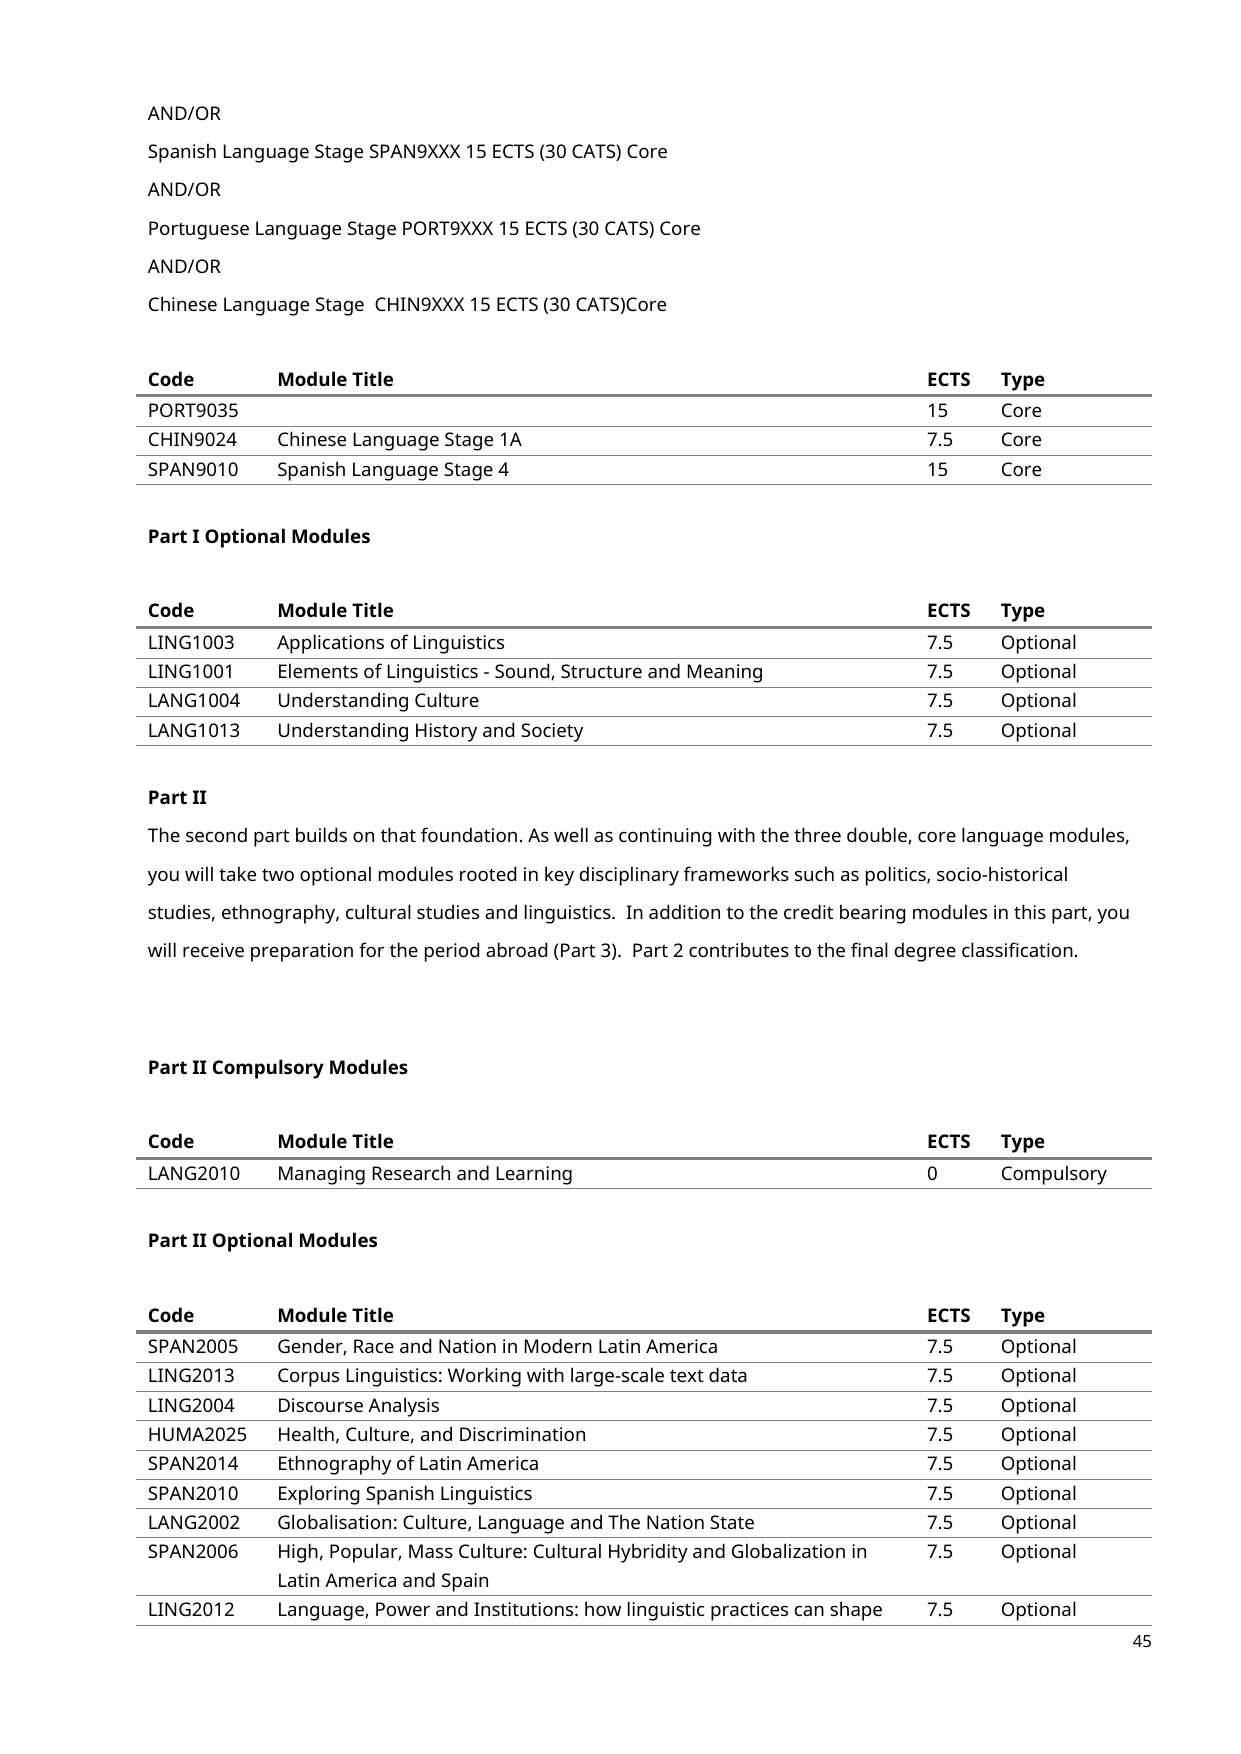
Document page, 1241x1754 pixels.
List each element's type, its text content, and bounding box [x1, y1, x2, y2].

table_cell Corpus Linguistics: Working with large-scale text data [266, 1363, 916, 1391]
table_cell Optional [989, 1480, 1152, 1508]
table_cell Spanish Language Stage 4 [266, 456, 916, 484]
table_cell Part II Compulsory Modules [136, 1016, 1152, 1129]
table_cell Optional [989, 1538, 1152, 1595]
table_cell ECTS [916, 1129, 989, 1157]
table_cell SPAN9010 [136, 456, 266, 484]
table_cell Understanding History and Society [266, 717, 916, 745]
table_cell ECTS [916, 1302, 989, 1330]
table_cell Optional [989, 629, 1152, 657]
table_cell LING2004 [136, 1392, 266, 1420]
table_cell 15 [916, 456, 989, 484]
table_cell 7.5 [916, 1392, 989, 1420]
table_cell LANG2010 [136, 1160, 266, 1188]
table_cell LANG1004 [136, 688, 266, 716]
table_cell Optional [989, 1451, 1152, 1479]
table_cell Optional [989, 659, 1152, 687]
table_cell LING2012 [136, 1596, 266, 1624]
table_cell AND/OR Spanish Language Stage SPAN9XXX 15 ECTS (30 CATS) Core AND/OR Portuguese Language Stage PORT9XXX 15 ECTS (30 CATS) Core AND/OR Chinese Language Stage CHIN9XXX 15 ECTS (30 CATS)Core [136, 99, 1152, 366]
table_cell [266, 397, 916, 426]
table_cell Part II Optional Modules [136, 1189, 1152, 1302]
table_cell Applications of Linguistics [266, 629, 916, 657]
table_cell Module Title [266, 1129, 916, 1157]
table_cell Optional [989, 1363, 1152, 1391]
table_cell LING1001 [136, 659, 266, 687]
table_cell Optional [989, 1509, 1152, 1537]
table_cell SPAN2006 [136, 1538, 266, 1595]
table_cell Module Title [266, 1302, 916, 1330]
table_cell Optional [989, 1421, 1152, 1449]
table_cell LANG1013 [136, 717, 266, 745]
table_cell LANG2002 [136, 1509, 266, 1537]
table_cell LING1003 [136, 629, 266, 657]
table_cell 7.5 [916, 1421, 989, 1449]
table_cell Core [989, 397, 1152, 426]
table_cell 7.5 [916, 629, 989, 657]
table_cell Part II The second part builds on that foundation. As well as continuing with the three double, core language modules, you will take two optional modules rooted in key disciplinary frameworks such as politics, socio-historical studies, ethnography, cultural studies and linguistics. In addition to the credit bearing modules in this part, you will receive preparation for the period abroad (Part 3). Part 2 contributes to the final degree classification. [136, 746, 1152, 1016]
table_cell Health, Culture, and Discrimination [266, 1421, 916, 1449]
table_cell 0 [916, 1160, 989, 1188]
table_cell 7.5 [916, 688, 989, 716]
table_cell HUMA2025 [136, 1421, 266, 1449]
table_cell Optional [989, 688, 1152, 716]
table_cell 7.5 [916, 427, 989, 455]
table_cell Exploring Spanish Linguistics [266, 1480, 916, 1508]
table_cell Module Title [266, 598, 916, 626]
table_cell 7.5 [916, 1509, 989, 1537]
table_cell Understanding Culture [266, 688, 916, 716]
table_cell SPAN2005 [136, 1334, 266, 1362]
table_cell 7.5 [916, 717, 989, 745]
table_cell ECTS [916, 366, 989, 394]
table_cell Gender, Race and Nation in Modern Latin America [266, 1334, 916, 1362]
table_cell 7.5 [916, 1334, 989, 1362]
table_cell Code [136, 598, 266, 626]
table_cell Type [989, 366, 1152, 394]
table_cell Elements of Linguistics - Sound, Structure and Meaning [266, 659, 916, 687]
table_cell 7.5 [916, 1451, 989, 1479]
table_cell Type [989, 598, 1152, 626]
table_cell 7.5 [916, 1538, 989, 1595]
table_cell Module Title [266, 366, 916, 394]
table_cell 7.5 [916, 1363, 989, 1391]
table_cell Core [989, 427, 1152, 455]
table_cell Optional [989, 717, 1152, 745]
table_cell High, Popular, Mass Culture: Cultural Hybridity and Globalization in Latin America and Spain [266, 1538, 916, 1595]
table_cell 15 [916, 397, 989, 426]
table_cell ECTS [916, 598, 989, 626]
table_cell CHIN9024 [136, 427, 266, 455]
table_cell 7.5 [916, 1480, 989, 1508]
table_cell PORT9035 [136, 397, 266, 426]
table_cell Part I Optional Modules [136, 485, 1152, 598]
table_cell Type [989, 1129, 1152, 1157]
table_cell Ethnography of Latin America [266, 1451, 916, 1479]
table_cell Code [136, 366, 266, 394]
table_cell Core [989, 456, 1152, 484]
table_cell LING2013 [136, 1363, 266, 1391]
table_cell Optional [989, 1334, 1152, 1362]
table_cell Type [989, 1302, 1152, 1330]
table_cell Chinese Language Stage 1A [266, 427, 916, 455]
table_cell Optional [989, 1392, 1152, 1420]
table_cell Discourse Analysis [266, 1392, 916, 1420]
table_cell Code [136, 1302, 266, 1330]
table_cell Optional [989, 1596, 1152, 1624]
table_cell 7.5 [916, 1596, 989, 1624]
table_cell Managing Research and Learning [266, 1160, 916, 1188]
table_cell SPAN2014 [136, 1451, 266, 1479]
table_cell SPAN2010 [136, 1480, 266, 1508]
table_cell Compulsory [989, 1160, 1152, 1188]
table_cell Language, Power and Institutions: how linguistic practices can shape [266, 1596, 916, 1624]
table_cell Code [136, 1129, 266, 1157]
table_cell Globalisation: Culture, Language and The Nation State [266, 1509, 916, 1537]
table_cell 7.5 [916, 659, 989, 687]
